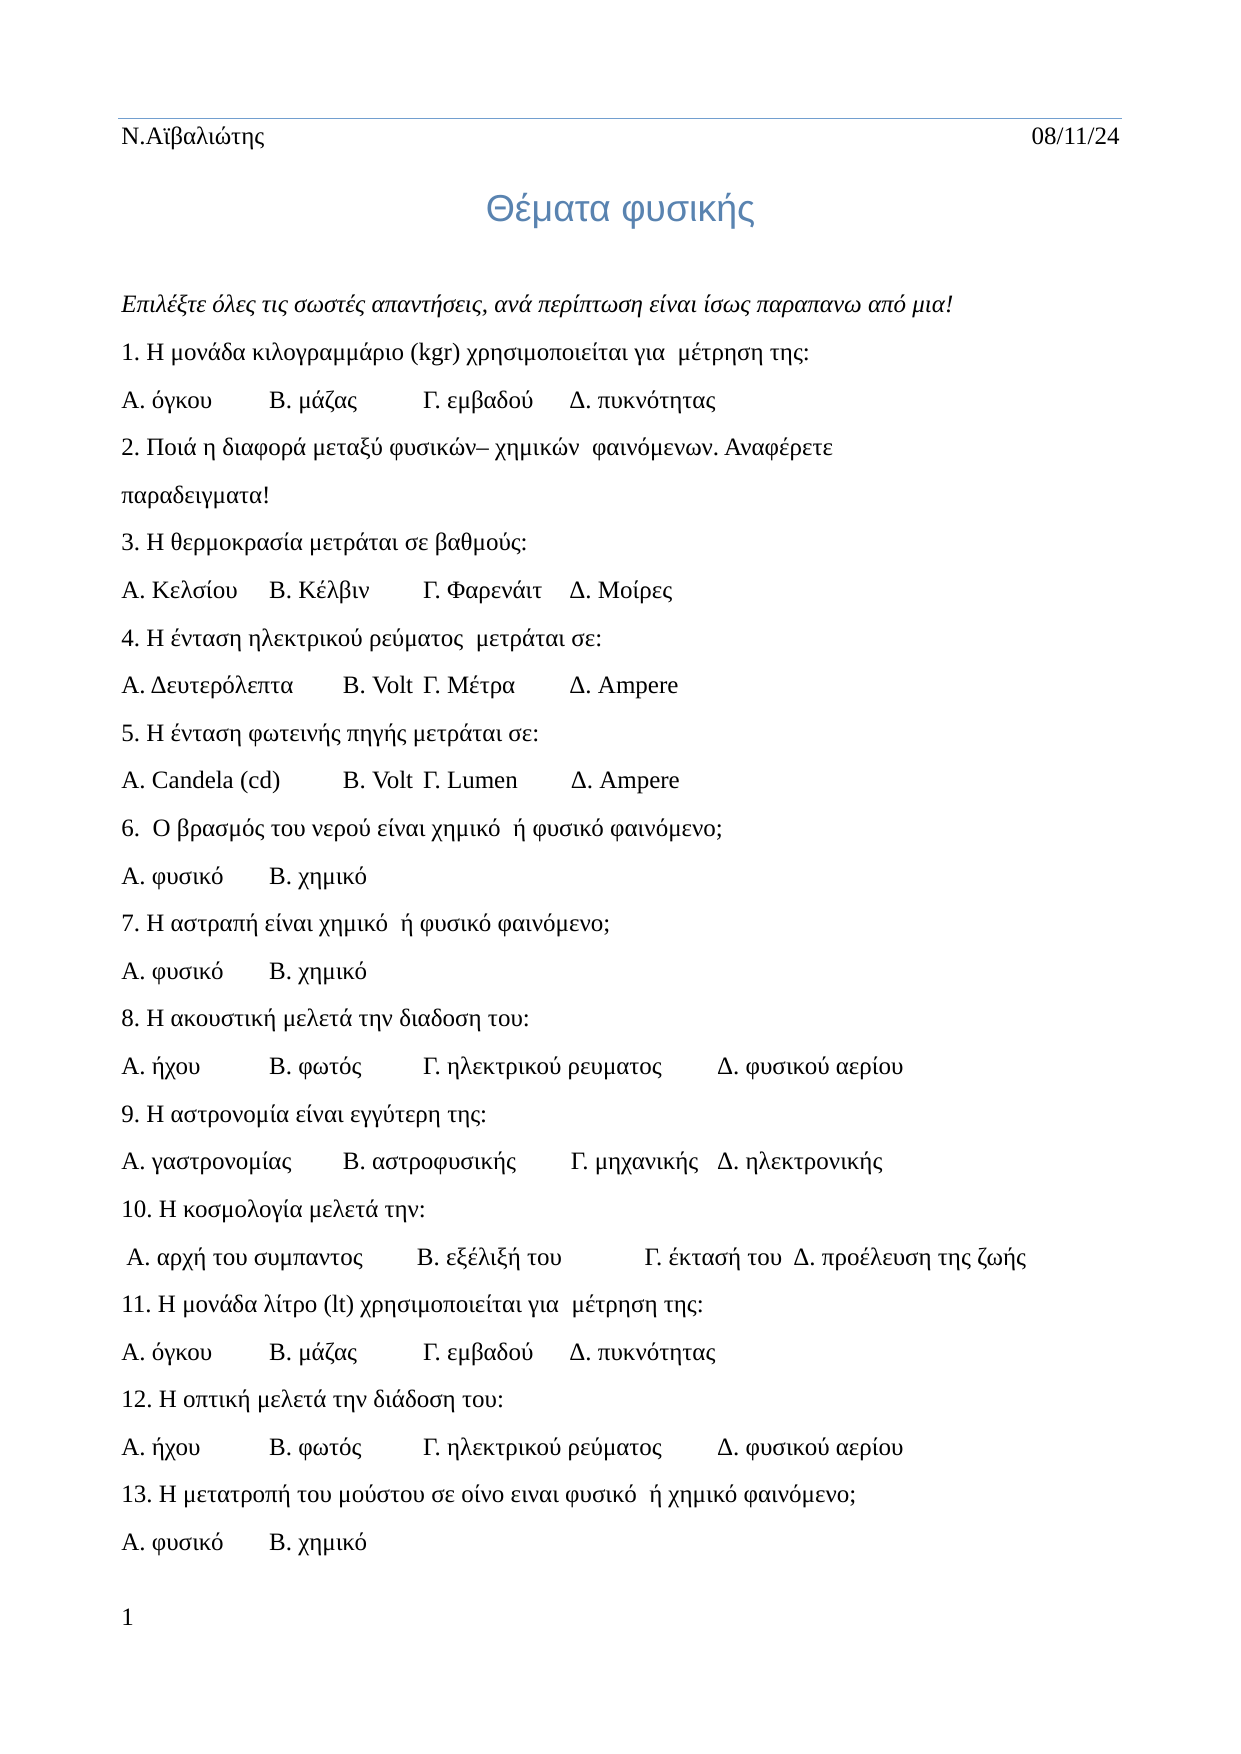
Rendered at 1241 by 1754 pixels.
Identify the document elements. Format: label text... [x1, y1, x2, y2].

text Α. Candela (cd) Β. Volt Γ. Lumen Δ. Ampere [121, 766, 1119, 794]
text Α. γαστρονομίας Β. αστροφυσικής Γ. μηχανικής Δ. ηλεκτρονικής [121, 1146, 1119, 1175]
text 4. Η ένταση ηλεκτρικού ρεύματος μετράται σε: [121, 623, 1119, 651]
text Α. Κελσίου Β. Κέλβιν Γ. Φαρενάιτ Δ. Μοίρες [121, 575, 1119, 604]
text 11. Η μονάδα λίτρο (lt) χρησιμοποιείται για μέτρηση της: [121, 1289, 1119, 1318]
subtitle Θέματα φυσικής [121, 186, 1119, 229]
text 2. Ποιά η διαφορά μεταξύ φυσικών– χημικών φαινόμενων. Αναφέρετε [121, 432, 1119, 461]
text 13. Η μετατροπή του μούστου σε οίνο ειναι φυσικό ή χημικό φαινόμενο; [121, 1479, 1119, 1508]
text 10. Η κοσμολογία μελετά την: [121, 1194, 1119, 1223]
text παραδειγματα! [121, 480, 1119, 509]
text Α. φυσικό Β. χημικό [121, 861, 1119, 889]
text Α. αρχή του συμπαντος Β. εξέλιξή του Γ. έκτασή του Δ. προέλευση της ζωής [121, 1242, 1119, 1270]
text 1. Η μονάδα κιλογραμμάριο (kgr) χρησιμοποιείται για μέτρηση της: [121, 337, 1119, 366]
text 9. Η αστρονομία είναι εγγύτερη της: [121, 1099, 1119, 1127]
text 3. Η θερμοκρασία μετράται σε βαθμούς: [121, 527, 1119, 556]
text Α. όγκου Β. μάζας Γ. εμβαδού Δ. πυκνότητας [121, 1337, 1119, 1366]
text 8. Η ακουστική μελετά την διαδοση του: [121, 1003, 1119, 1032]
text 7. Η αστραπή είναι χημικό ή φυσικό φαινόμενο; [121, 908, 1119, 937]
text 6. Ο βρασμός του νερού είναι χημικό ή φυσικό φαινόμενο; [121, 813, 1119, 842]
text Επιλέξτε όλες τις σωστές απαντήσεις, ανά περίπτωση είναι ίσως παραπανω από μια! [121, 289, 1119, 318]
text Α. φυσικό Β. χημικό [121, 956, 1119, 985]
text Α. όγκου Β. μάζας Γ. εμβαδού Δ. πυκνότητας [121, 385, 1119, 413]
text Α. φυσικό Β. χημικό [121, 1527, 1119, 1556]
text Α. ήχου Β. φωτός Γ. ηλεκτρικού ρεύματος Δ. φυσικού αερίου [121, 1432, 1119, 1461]
text 5. Η ένταση φωτεινής πηγής μετράται σε: [121, 718, 1119, 747]
text 12. Η οπτική μελετά την διάδοση του: [121, 1384, 1119, 1413]
text Α. Δευτερόλεπτα Β. Volt Γ. Μέτρα Δ. Ampere [121, 670, 1119, 699]
text Α. ήχου Β. φωτός Γ. ηλεκτρικού ρευματος Δ. φυσικού αερίου [121, 1051, 1119, 1080]
